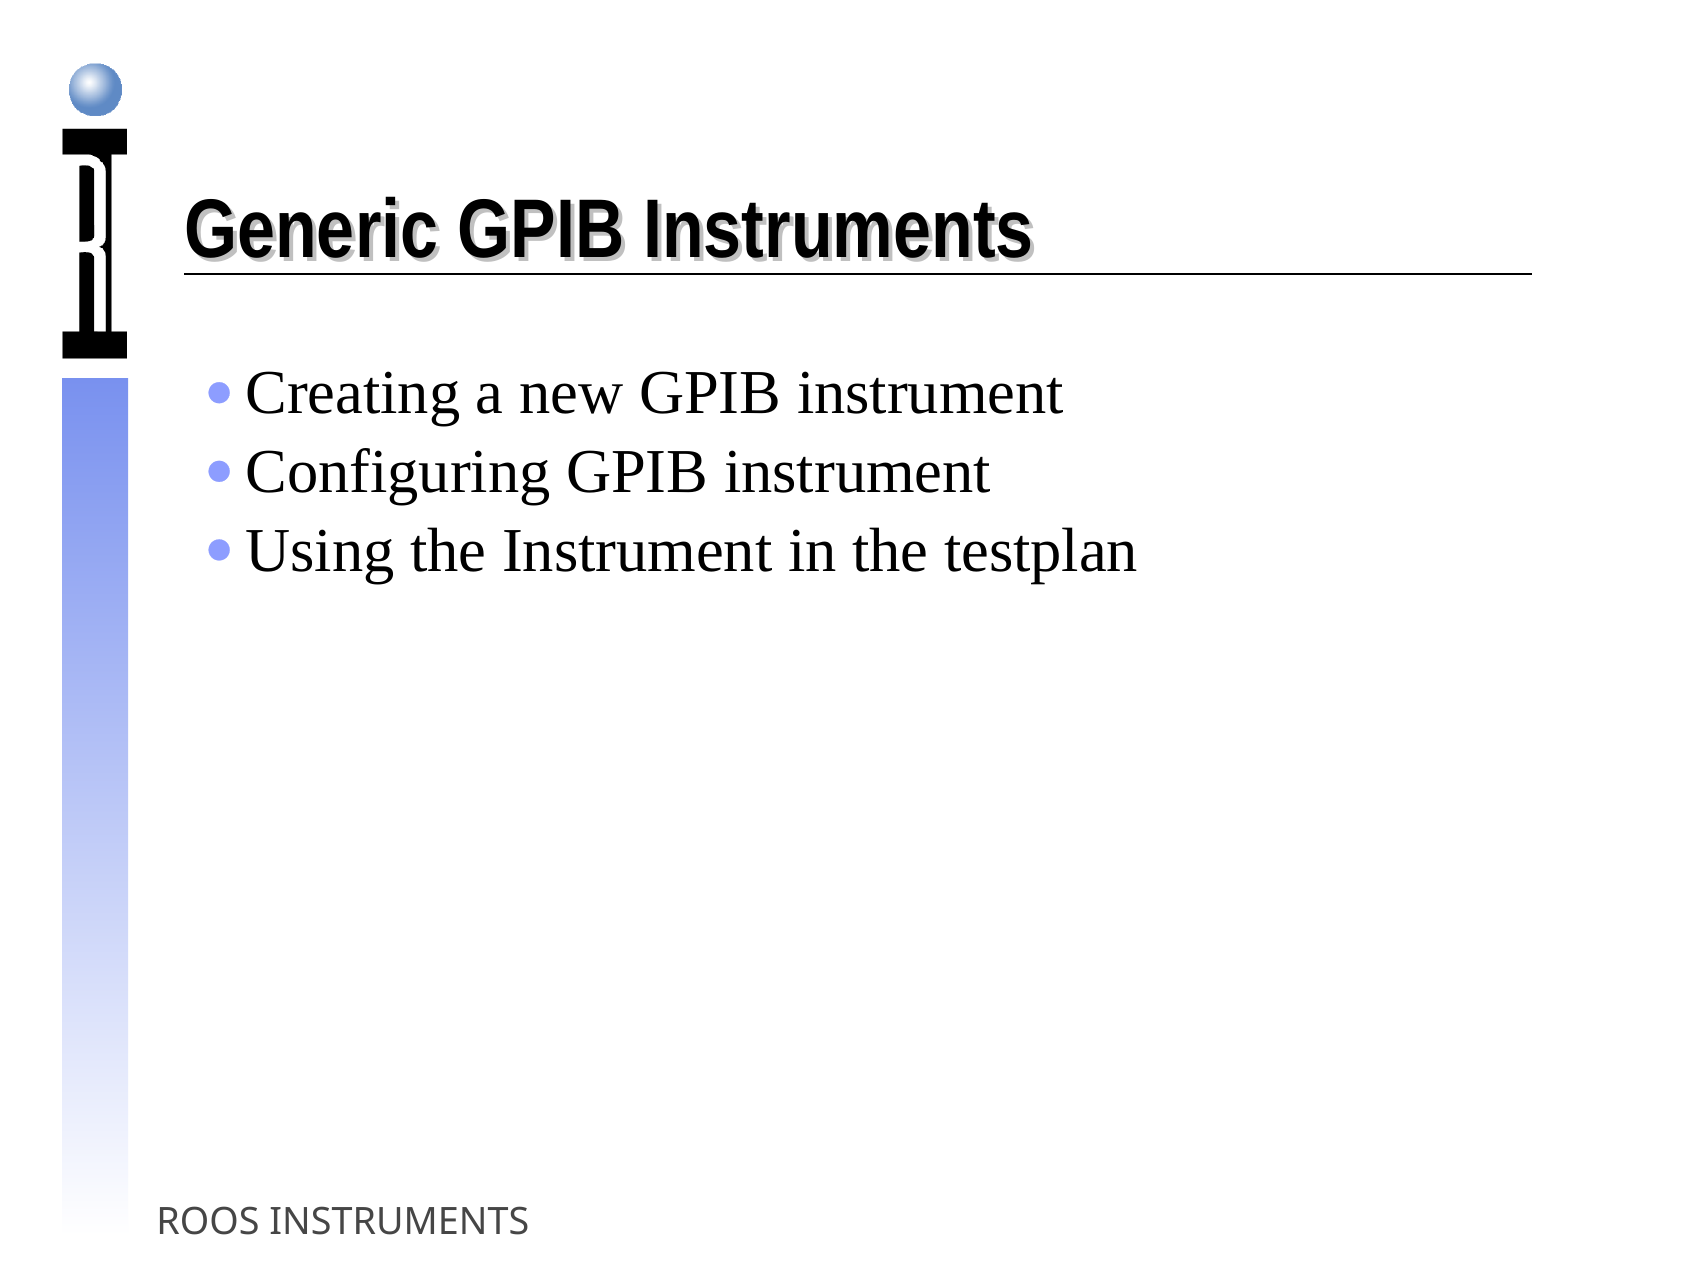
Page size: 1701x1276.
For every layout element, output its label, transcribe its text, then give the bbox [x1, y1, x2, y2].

text_box Creating a new GPIB instrument Configuring GPIB instrument Using the Instrument in the testplan [192, 358, 1550, 589]
text_box Generic GPIB Instruments [184, 92, 1539, 274]
